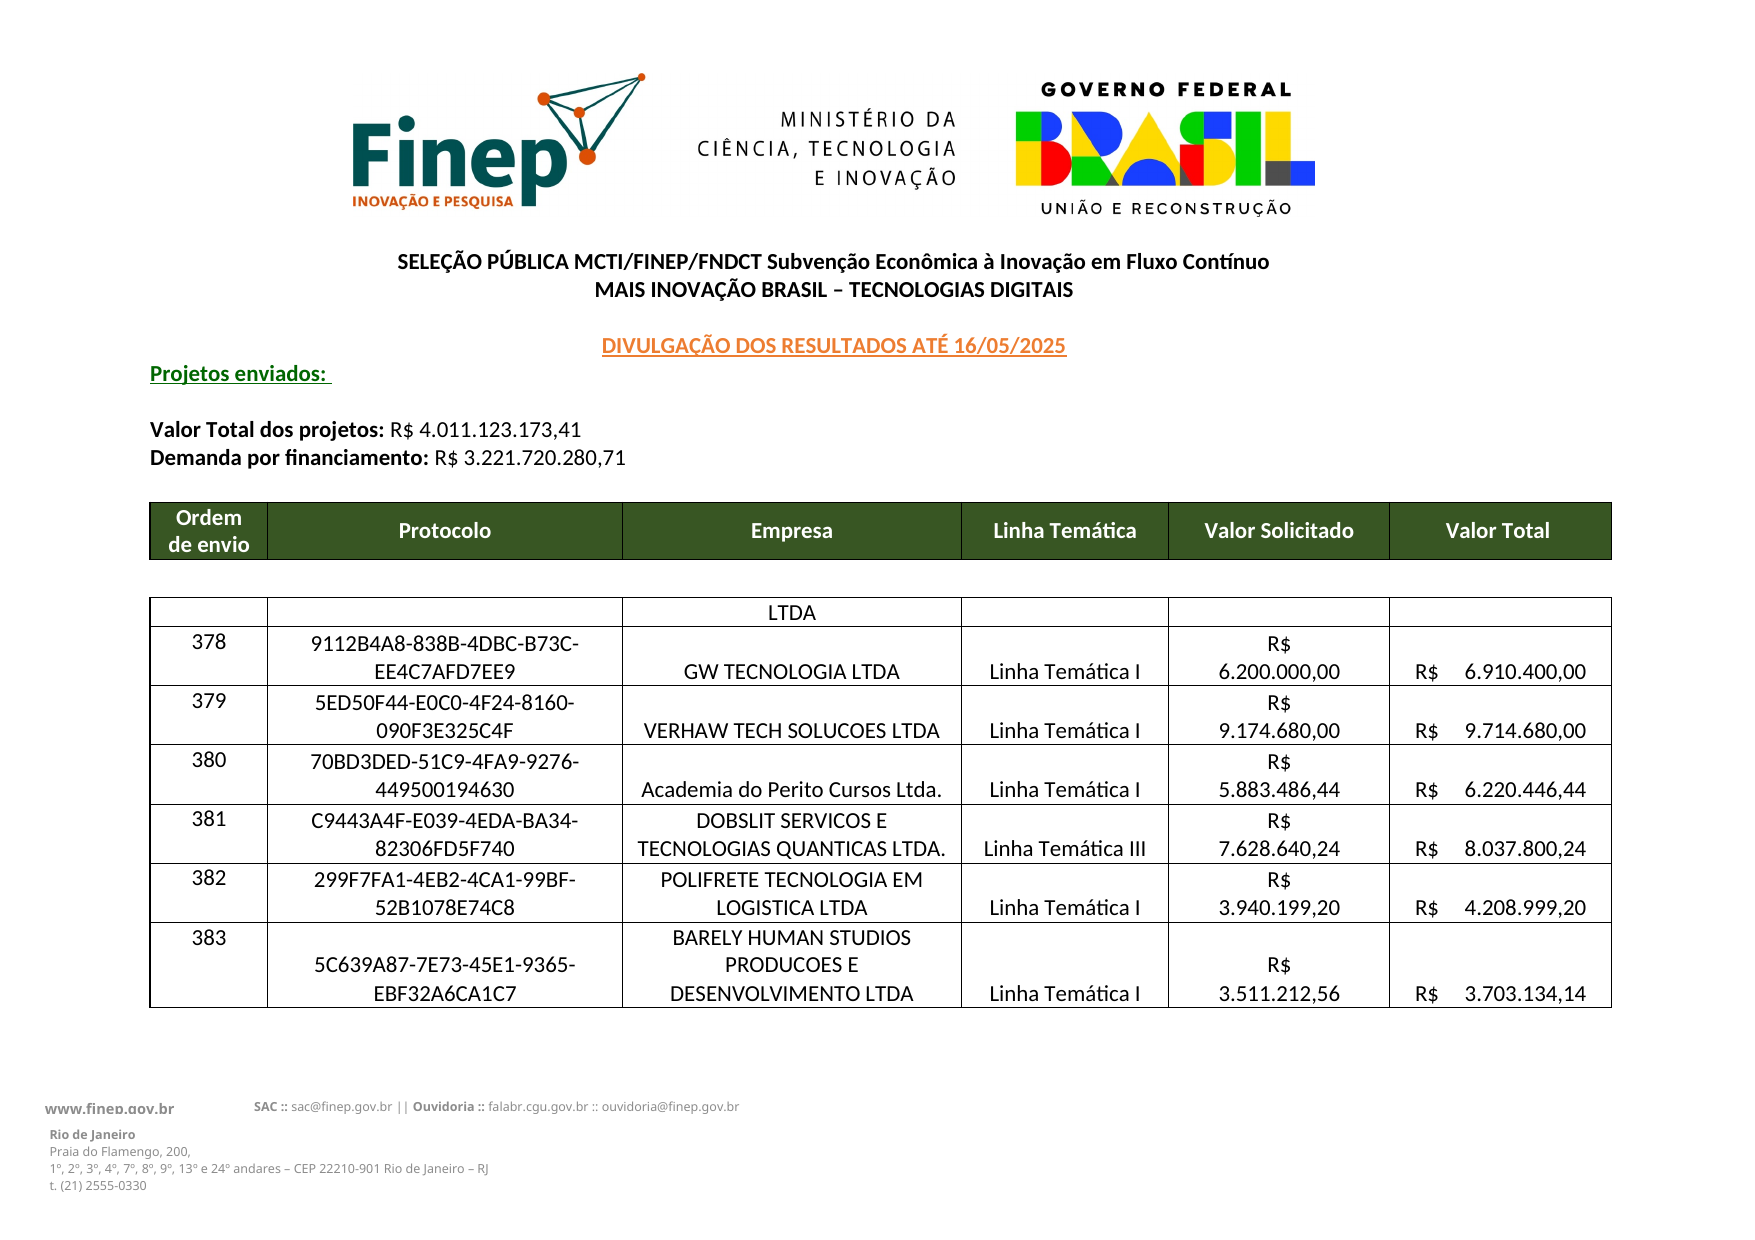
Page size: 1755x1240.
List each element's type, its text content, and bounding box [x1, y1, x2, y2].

table_cell 5C639A87-7E73-45E1-9365-EBF32A6CA1C7 [268, 923, 622, 1007]
table_cell [151, 598, 267, 626]
table_cell Linha Temática I [962, 745, 1168, 803]
table_cell Linha Temática I [962, 686, 1168, 744]
table_cell Linha Temática I [962, 627, 1168, 685]
table_cell R$ 3.940.199,20 [1169, 864, 1389, 922]
table_cell LTDA [623, 598, 961, 626]
table_cell Linha Temática I [962, 923, 1168, 1007]
table_cell [268, 598, 622, 626]
table_cell [1390, 598, 1611, 626]
table_cell R$ 3.511.212,56 [1169, 923, 1389, 1007]
table_cell R$ 6.220.446,44 [1390, 745, 1611, 803]
table_cell 5ED50F44-E0C0-4F24-8160-090F3E325C4F [268, 686, 622, 744]
table_cell R$ 6.200.000,00 [1169, 627, 1389, 685]
table_cell Academia do Perito Cursos Ltda. [623, 745, 961, 803]
table_cell 379 [151, 686, 267, 744]
table_cell [962, 598, 1168, 626]
table_cell R$ 8.037.800,24 [1390, 805, 1611, 862]
table_cell R$ 5.883.486,44 [1169, 745, 1389, 803]
table_cell R$ 7.628.640,24 [1169, 805, 1389, 862]
table_cell DOBSLIT SERVICOS E TECNOLOGIAS QUANTICAS LTDA. [623, 805, 961, 862]
table_cell R$ 4.208.999,20 [1390, 864, 1611, 922]
table_cell C9443A4F-E039-4EDA-BA34-82306FD5F740 [268, 805, 622, 862]
table_cell GW TECNOLOGIA LTDA [623, 627, 961, 685]
table_cell 383 [151, 923, 267, 1007]
table_cell 381 [151, 805, 267, 862]
table_cell BARELY HUMAN STUDIOS PRODUCOES E DESENVOLVIMENTO LTDA [623, 923, 961, 1007]
table_cell Linha Temática III [962, 805, 1168, 862]
table_cell 382 [151, 864, 267, 922]
table_cell [1169, 598, 1389, 626]
table_cell 9112B4A8-838B-4DBC-B73C-EE4C7AFD7EE9 [268, 627, 622, 685]
table_cell POLIFRETE TECNOLOGIA EM LOGISTICA LTDA [623, 864, 961, 922]
table_cell 378 [151, 627, 267, 685]
table_cell 380 [151, 745, 267, 803]
table_cell R$ 6.910.400,00 [1390, 627, 1611, 685]
table_cell R$ 9.714.680,00 [1390, 686, 1611, 744]
table_cell 299F7FA1-4EB2-4CA1-99BF-52B1078E74C8 [268, 864, 622, 922]
table_cell R$ 3.703.134,14 [1390, 923, 1611, 1007]
table_cell R$ 9.174.680,00 [1169, 686, 1389, 744]
table_cell Linha Temática I [962, 864, 1168, 922]
table_cell 70BD3DED-51C9-4FA9-9276-449500194630 [268, 745, 622, 803]
table_cell VERHAW TECH SOLUCOES LTDA [623, 686, 961, 744]
